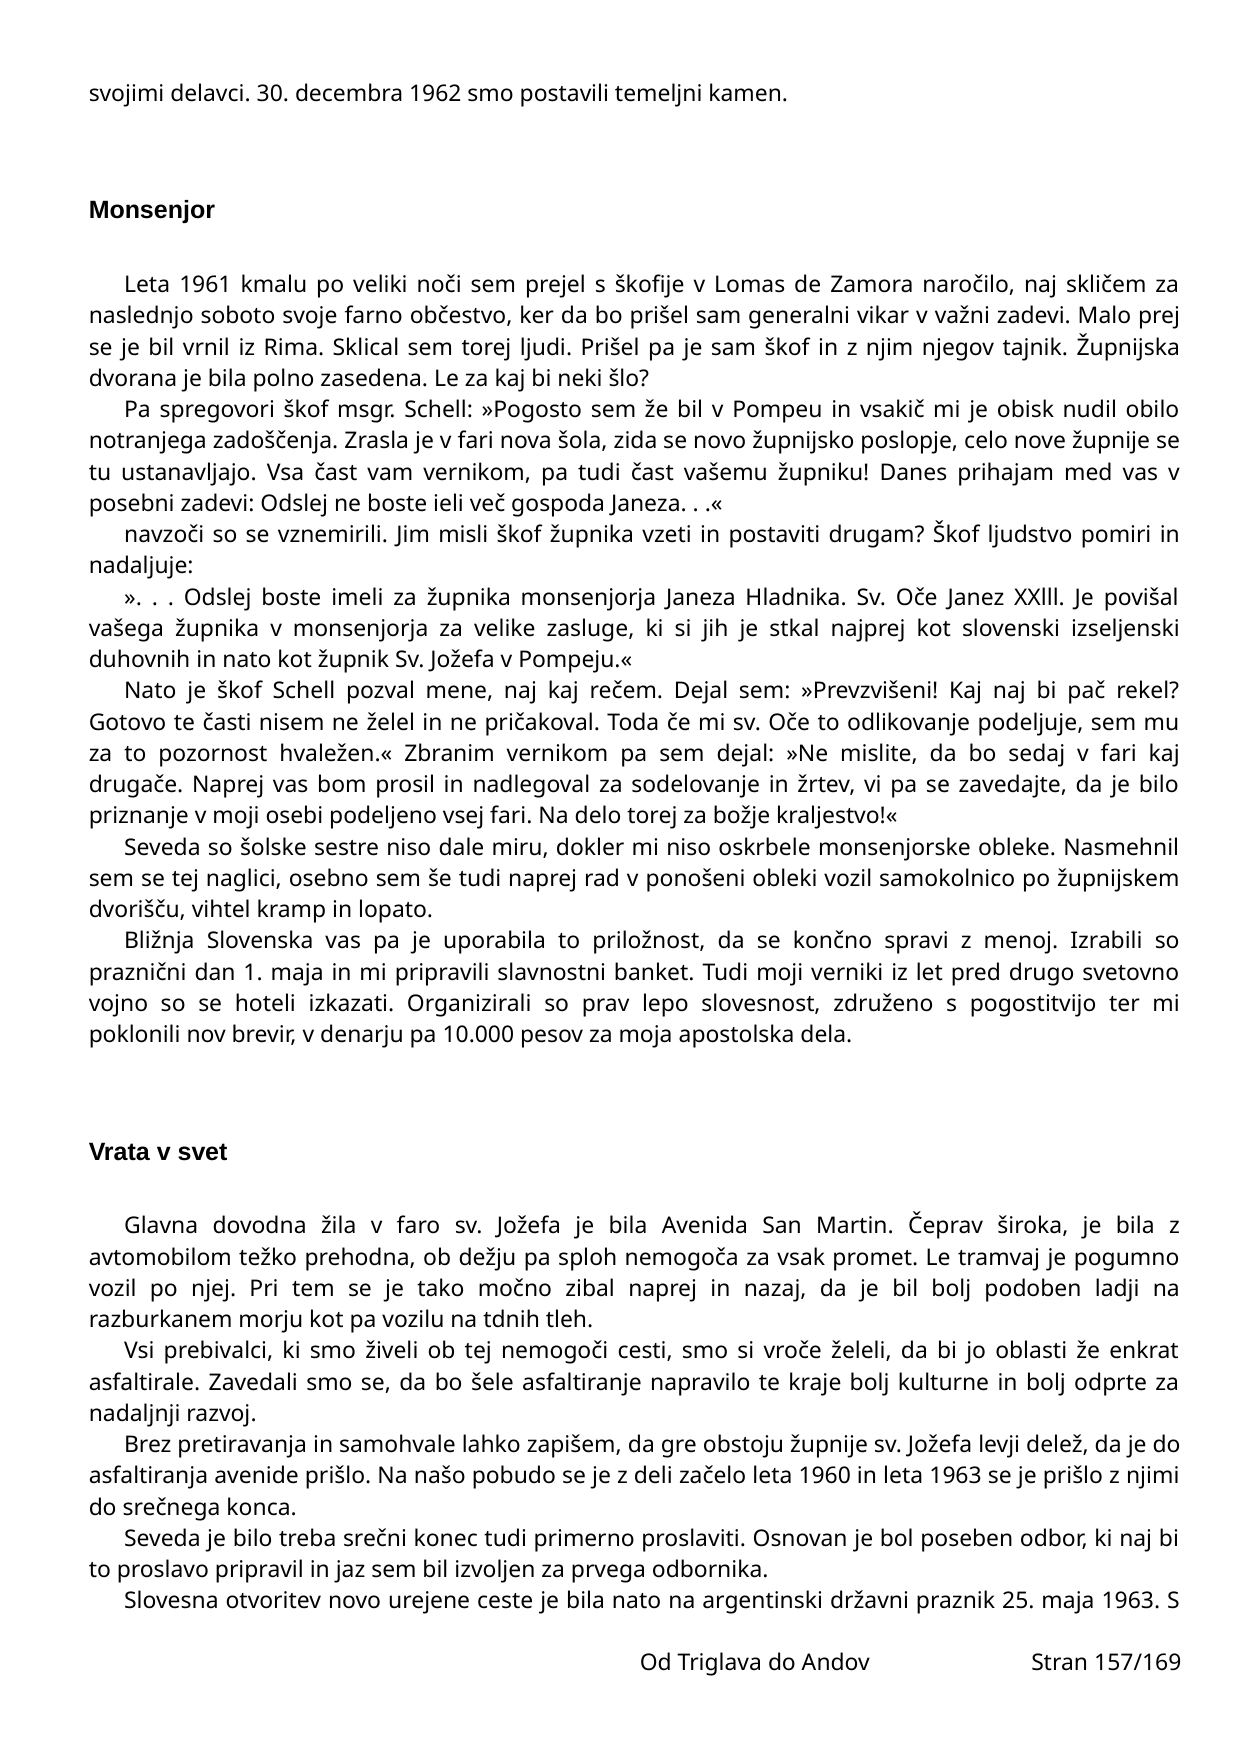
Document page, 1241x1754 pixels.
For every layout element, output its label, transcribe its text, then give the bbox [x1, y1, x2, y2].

text ». . . Odslej boste imeli za župnika monsenjorja Janeza Hladnika. Sv. Oče Janez XXlll. Je povišal vašega župnika v monsenjorja za velike zasluge, ki si jih je stkal najprej kot slovenski izseljenski duhovnih in nato kot župnik Sv. Jožefa v Pompeju.« [88, 581, 1181, 674]
text Leta 1961 kmalu po veliki noči sem prejel s škofije v Lomas de Zamora naročilo, naj skličem za naslednjo soboto svoje farno občestvo, ker da bo prišel sam generalni vikar v važni zadevi. Malo prej se je bil vrnil iz Rima. Sklical sem torej ljudi. Prišel pa je sam škof in z njim njegov tajnik. Župnijska dvorana je bila polno zasedena. Le za kaj bi neki šlo? [88, 268, 1181, 393]
subtitle Vrata v svet [88, 1137, 1181, 1166]
text Pa spregovori škof msgr. Schell: »Pogosto sem že bil v Pompeu in vsakič mi je obisk nudil obilo notranjega zadoščenja. Zrasla je v fari nova šola, zida se novo župnijsko poslopje, celo nove župnije se tu ustanavljajo. Vsa čast vam vernikom, pa tudi čast vašemu župniku! Danes prihajam med vas v posebni zadevi: Odslej ne boste ieli več gospoda Janeza. . .« [88, 393, 1181, 518]
text Bližnja Slovenska vas pa je uporabila to priložnost, da se končno spravi z menoj. Izrabili so praznični dan 1. maja in mi pripravili slavnostni banket. Tudi moji verniki iz let pred drugo svetovno vojno so se hoteli izkazati. Organizirali so prav lepo slovesnost, združeno s pogostitvijo ter mi poklonili nov brevir, v denarju pa 10.000 pesov za moja apostolska dela. [88, 924, 1181, 1049]
text Nato je škof Schell pozval mene, naj kaj rečem. Dejal sem: »Prevzvišeni! Kaj naj bi pač rekel? Gotovo te časti nisem ne želel in ne pričakoval. Toda če mi sv. Oče to odlikovanje podeljuje, sem mu za to pozornost hvaležen.« Zbranim vernikom pa sem dejal: »Ne mislite, da bo sedaj v fari kaj drugače. Naprej vas bom prosil in nadlegoval za sodelovanje in žrtev, vi pa se zavedajte, da je bilo priznanje v moji osebi podeljeno vsej fari. Na delo torej za božje kraljestvo!« [88, 674, 1181, 831]
text svojimi delavci. 30. decembra 1962 smo postavili temeljni kamen. [88, 77, 1181, 108]
text Vsi prebivalci, ki smo živeli ob tej nemogoči cesti, smo si vroče želeli, da bi jo oblasti že enkrat asfaltirale. Zavedali smo se, da bo šele asfaltiranje napravilo te kraje bolj kulturne in bolj odprte za nadaljnji razvoj. [88, 1334, 1181, 1428]
text Slovesna otvoritev novo urejene ceste je bila nato na argentinski državni praznik 25. maja 1963. S [88, 1584, 1181, 1616]
subtitle Monsenjor [88, 196, 1181, 224]
text Glavna dovodna žila v faro sv. Jožefa je bila Avenida San Martin. Čeprav široka, je bila z avtomobilom težko prehodna, ob dežju pa sploh nemogoča za vsak promet. Le tramvaj je pogumno vozil po njej. Pri tem se je tako močno zibal naprej in nazaj, da je bil bolj podoben ladji na razburkanem morju kot pa vozilu na tdnih tleh. [88, 1209, 1181, 1334]
text Seveda je bilo treba srečni konec tudi primerno proslaviti. Osnovan je bol poseben odbor, ki naj bi to proslavo pripravil in jaz sem bil izvoljen za prvega odbornika. [88, 1522, 1181, 1584]
text Seveda so šolske sestre niso dale miru, dokler mi niso oskrbele monsenjorske obleke. Nasmehnil sem se tej naglici, osebno sem še tudi naprej rad v ponošeni obleki vozil samokolnico po župnijskem dvorišču, vihtel kramp in lopato. [88, 831, 1181, 924]
text navzoči so se vznemirili. Jim misli škof župnika vzeti in postaviti drugam? Škof ljudstvo pomiri in nadaljuje: [88, 518, 1181, 581]
text Brez pretiravanja in samohvale lahko zapišem, da gre obstoju župnije sv. Jožefa levji delež, da je do asfaltiranja avenide prišlo. Na našo pobudo se je z deli začelo leta 1960 in leta 1963 se je prišlo z njimi do srečnega konca. [88, 1428, 1181, 1522]
